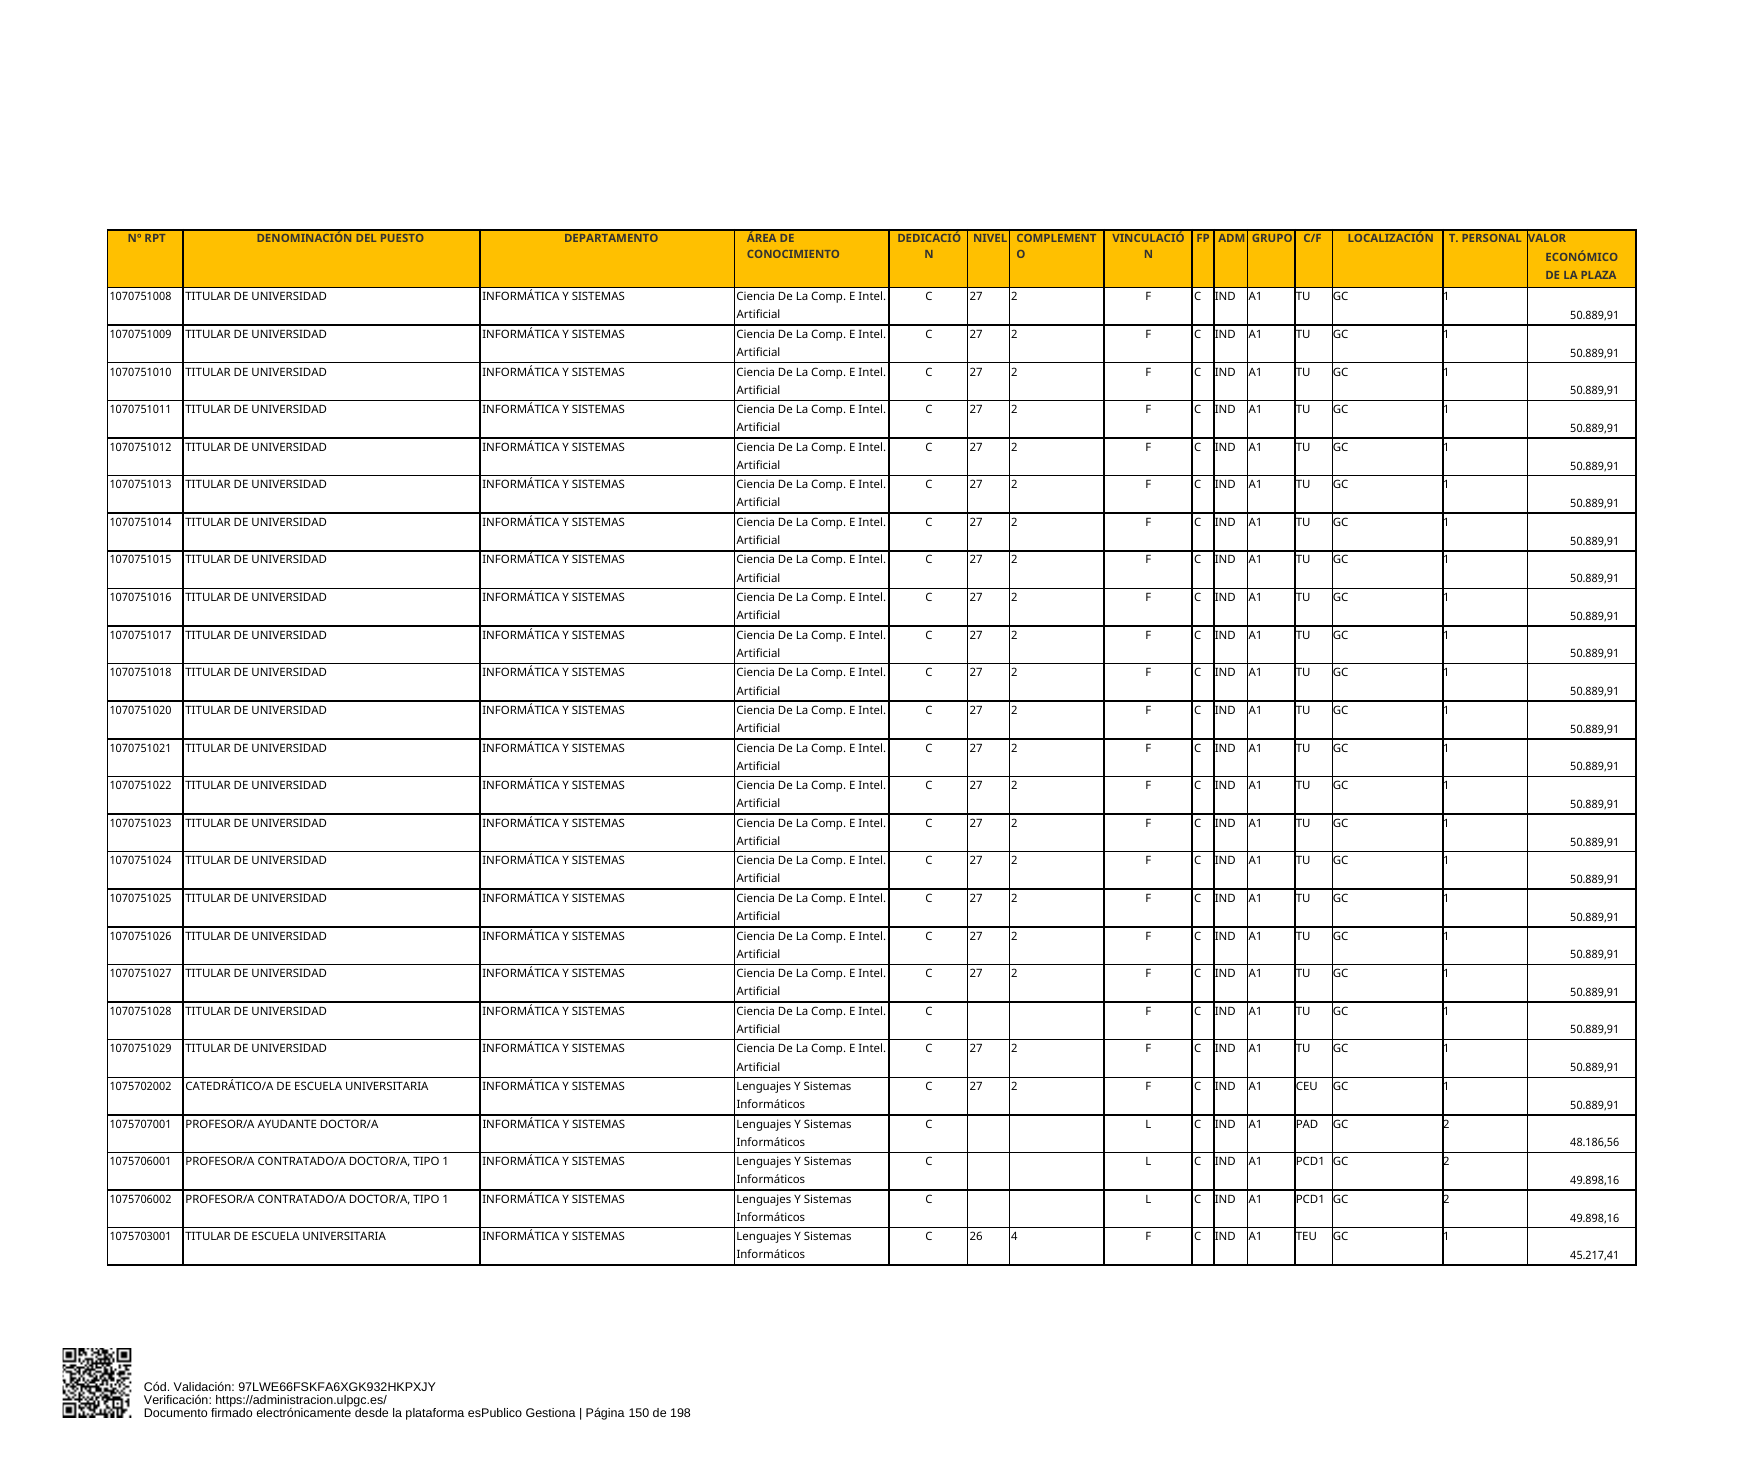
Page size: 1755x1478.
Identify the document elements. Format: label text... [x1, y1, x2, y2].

table_cell 50.889,91 [1528, 288, 1635, 324]
table_header DEDICACIÓN [890, 231, 967, 287]
table_cell 2 [1010, 514, 1103, 550]
table_cell F [1105, 928, 1191, 963]
table_cell 1070751018 [108, 664, 182, 700]
table_cell F [1105, 514, 1191, 550]
table_cell TU [1296, 326, 1332, 362]
table_cell L [1105, 1116, 1191, 1152]
table_cell TITULAR DE UNIVERSIDAD [184, 288, 479, 324]
table_cell TITULAR DE UNIVERSIDAD [184, 965, 479, 1001]
table_cell IND [1215, 326, 1247, 362]
table_cell TU [1296, 702, 1332, 738]
table_cell GC [1333, 363, 1442, 399]
table_cell TITULAR DE ESCUELA UNIVERSITARIA [184, 1228, 479, 1264]
table_cell 2 [1010, 589, 1103, 625]
table_cell C [890, 740, 967, 776]
table_cell A1 [1248, 552, 1294, 587]
table_cell GC [1333, 326, 1442, 362]
table_cell A1 [1248, 627, 1294, 663]
table_cell IND [1215, 627, 1247, 663]
table_cell IND [1215, 965, 1247, 1001]
table_cell INFORMÁTICA Y SISTEMAS [481, 589, 734, 625]
table_cell TU [1296, 965, 1332, 1001]
table_cell 1 [1444, 326, 1527, 362]
table_cell A1 [1248, 514, 1294, 550]
table_cell TU [1296, 1003, 1332, 1039]
table_cell 1070751021 [108, 740, 182, 776]
table_cell 48.186,56 [1528, 1116, 1635, 1152]
table_cell 1075703001 [108, 1228, 182, 1264]
table_cell [968, 1153, 1009, 1189]
table_cell F [1105, 476, 1191, 512]
table_cell 1 [1444, 288, 1527, 324]
table_cell A1 [1248, 1153, 1294, 1189]
table_cell 49.898,16 [1528, 1191, 1635, 1227]
table_header T. PERSONAL [1444, 231, 1527, 287]
table_cell TITULAR DE UNIVERSIDAD [184, 627, 479, 663]
table_cell IND [1215, 928, 1247, 963]
table_cell IND [1215, 401, 1247, 437]
table_cell F [1105, 1040, 1191, 1076]
table_cell C [1193, 1040, 1213, 1076]
table_cell 50.889,91 [1528, 852, 1635, 888]
table_cell 1070751016 [108, 589, 182, 625]
table_cell INFORMÁTICA Y SISTEMAS [481, 815, 734, 851]
table_cell TU [1296, 852, 1332, 888]
table_cell IND [1215, 1228, 1247, 1264]
table_cell A1 [1248, 476, 1294, 512]
table_cell F [1105, 740, 1191, 776]
table_cell 27 [968, 777, 1009, 813]
table_cell 1070751028 [108, 1003, 182, 1039]
table_cell IND [1215, 1078, 1247, 1114]
table_cell 50.889,91 [1528, 777, 1635, 813]
table_cell IND [1215, 664, 1247, 700]
table_cell 27 [968, 890, 1009, 926]
table_cell 1070751013 [108, 476, 182, 512]
table_cell GC [1333, 1078, 1442, 1114]
table_cell Lenguajes Y Sistemas Informáticos [735, 1153, 888, 1189]
table_cell C [890, 1191, 967, 1227]
table_cell TITULAR DE UNIVERSIDAD [184, 777, 479, 813]
table_cell TU [1296, 740, 1332, 776]
table_cell TU [1296, 664, 1332, 700]
table_cell 1 [1444, 401, 1527, 437]
table_cell 1075706002 [108, 1191, 182, 1227]
table_cell 27 [968, 664, 1009, 700]
table_cell TITULAR DE UNIVERSIDAD [184, 702, 479, 738]
table_cell C [1193, 1228, 1213, 1264]
table_cell F [1105, 777, 1191, 813]
table_header COMPLEMENTO [1010, 231, 1103, 287]
table_cell 2 [1444, 1153, 1527, 1189]
table_cell IND [1215, 552, 1247, 587]
table_cell A1 [1248, 890, 1294, 926]
table_cell TITULAR DE UNIVERSIDAD [184, 815, 479, 851]
table_cell C [1193, 1116, 1213, 1152]
table_cell IND [1215, 1191, 1247, 1227]
table_cell TITULAR DE UNIVERSIDAD [184, 326, 479, 362]
table_cell GC [1333, 1228, 1442, 1264]
table_cell 1070751017 [108, 627, 182, 663]
table_cell L [1105, 1153, 1191, 1189]
table_cell INFORMÁTICA Y SISTEMAS [481, 1003, 734, 1039]
table_cell C [1193, 1191, 1213, 1227]
table_cell 1 [1444, 1003, 1527, 1039]
table_cell IND [1215, 439, 1247, 475]
table_cell INFORMÁTICA Y SISTEMAS [481, 627, 734, 663]
table_header VINCULACIÓN [1105, 231, 1191, 287]
table_cell A1 [1248, 928, 1294, 963]
table_cell GC [1333, 928, 1442, 963]
table_cell C [1193, 777, 1213, 813]
table_cell F [1105, 664, 1191, 700]
table_cell C [890, 552, 967, 587]
table_cell CEU [1296, 1078, 1332, 1114]
table_cell Ciencia De La Comp. E Intel. Artificial [735, 777, 888, 813]
table_cell C [1193, 1078, 1213, 1114]
table_cell GC [1333, 1116, 1442, 1152]
table_cell F [1105, 288, 1191, 324]
table_cell 50.889,91 [1528, 1078, 1635, 1114]
table_cell C [1193, 890, 1213, 926]
table_cell A1 [1248, 740, 1294, 776]
table_cell C [1193, 740, 1213, 776]
table_cell C [890, 363, 967, 399]
table_cell Ciencia De La Comp. E Intel. Artificial [735, 552, 888, 587]
table_cell C [890, 852, 967, 888]
table_cell 1 [1444, 852, 1527, 888]
table_cell INFORMÁTICA Y SISTEMAS [481, 928, 734, 963]
table_cell TEU [1296, 1228, 1332, 1264]
table_cell 50.889,91 [1528, 965, 1635, 1001]
table_cell GC [1333, 401, 1442, 437]
table_cell A1 [1248, 1003, 1294, 1039]
table_cell 1070751012 [108, 439, 182, 475]
table_cell C [1193, 965, 1213, 1001]
table_cell 2 [1010, 1078, 1103, 1114]
table_cell TU [1296, 514, 1332, 550]
table_cell C [1193, 363, 1213, 399]
table_cell C [890, 702, 967, 738]
table_cell Ciencia De La Comp. E Intel. Artificial [735, 326, 888, 362]
table_cell F [1105, 589, 1191, 625]
table_cell 27 [968, 439, 1009, 475]
table_cell GC [1333, 1003, 1442, 1039]
table_cell INFORMÁTICA Y SISTEMAS [481, 326, 734, 362]
table_cell 26 [968, 1228, 1009, 1264]
table_cell C [890, 589, 967, 625]
table_cell C [890, 1116, 967, 1152]
table_cell TU [1296, 552, 1332, 587]
table_cell 1 [1444, 363, 1527, 399]
table_cell IND [1215, 1040, 1247, 1076]
table_cell 1 [1444, 1228, 1527, 1264]
table_cell Ciencia De La Comp. E Intel. Artificial [735, 965, 888, 1001]
table_cell GC [1333, 589, 1442, 625]
table_cell 27 [968, 740, 1009, 776]
table_cell 2 [1010, 740, 1103, 776]
table_cell INFORMÁTICA Y SISTEMAS [481, 401, 734, 437]
table_cell 2 [1010, 702, 1103, 738]
table_cell F [1105, 890, 1191, 926]
table_cell C [1193, 928, 1213, 963]
table_cell 2 [1010, 1040, 1103, 1076]
table_cell 2 [1010, 777, 1103, 813]
table_cell TU [1296, 777, 1332, 813]
table_cell 1070751024 [108, 852, 182, 888]
table_cell Ciencia De La Comp. E Intel. Artificial [735, 363, 888, 399]
table_cell TU [1296, 627, 1332, 663]
table_cell C [1193, 664, 1213, 700]
table_cell TU [1296, 589, 1332, 625]
table_cell C [890, 476, 967, 512]
table_cell TU [1296, 815, 1332, 851]
table_cell Ciencia De La Comp. E Intel. Artificial [735, 1003, 888, 1039]
table_cell A1 [1248, 664, 1294, 700]
table_cell A1 [1248, 1040, 1294, 1076]
table_cell TITULAR DE UNIVERSIDAD [184, 1003, 479, 1039]
table_cell 49.898,16 [1528, 1153, 1635, 1189]
table_cell 2 [1010, 363, 1103, 399]
table_cell L [1105, 1191, 1191, 1227]
table_cell TITULAR DE UNIVERSIDAD [184, 476, 479, 512]
table_cell C [1193, 401, 1213, 437]
table_cell TU [1296, 890, 1332, 926]
table_cell 27 [968, 1040, 1009, 1076]
table_cell 4 [1010, 1228, 1103, 1264]
table_cell [1010, 1153, 1103, 1189]
table_cell A1 [1248, 439, 1294, 475]
table_cell A1 [1248, 589, 1294, 625]
table_cell C [890, 664, 967, 700]
table_cell Ciencia De La Comp. E Intel. Artificial [735, 627, 888, 663]
table_cell TITULAR DE UNIVERSIDAD [184, 740, 479, 776]
table_cell 2 [1010, 965, 1103, 1001]
table_cell TU [1296, 401, 1332, 437]
table_cell GC [1333, 740, 1442, 776]
table_cell C [890, 514, 967, 550]
table_cell 1 [1444, 702, 1527, 738]
table_cell F [1105, 815, 1191, 851]
table_cell TU [1296, 363, 1332, 399]
table_cell C [890, 401, 967, 437]
table_cell 1070751008 [108, 288, 182, 324]
table_cell GC [1333, 439, 1442, 475]
table_cell IND [1215, 1153, 1247, 1189]
table_cell GC [1333, 476, 1442, 512]
table_header C/F [1296, 231, 1332, 287]
table_cell F [1105, 401, 1191, 437]
table_cell A1 [1248, 326, 1294, 362]
table_cell IND [1215, 702, 1247, 738]
table_cell 1 [1444, 740, 1527, 776]
table_cell F [1105, 702, 1191, 738]
table_cell Ciencia De La Comp. E Intel. Artificial [735, 401, 888, 437]
table_cell 1 [1444, 514, 1527, 550]
table_cell C [1193, 1153, 1213, 1189]
table_header LOCALIZACIÓN [1333, 231, 1442, 287]
table_cell C [1193, 439, 1213, 475]
table_cell 27 [968, 476, 1009, 512]
table_cell GC [1333, 815, 1442, 851]
table_cell TITULAR DE UNIVERSIDAD [184, 1040, 479, 1076]
table_cell A1 [1248, 1228, 1294, 1264]
table_cell 50.889,91 [1528, 552, 1635, 587]
table_cell C [1193, 589, 1213, 625]
table_cell C [890, 777, 967, 813]
table_cell 1 [1444, 890, 1527, 926]
table_cell A1 [1248, 777, 1294, 813]
table_cell A1 [1248, 1116, 1294, 1152]
table_cell 50.889,91 [1528, 1040, 1635, 1076]
table_cell INFORMÁTICA Y SISTEMAS [481, 1153, 734, 1189]
table_cell C [1193, 852, 1213, 888]
table_cell 2 [1010, 439, 1103, 475]
table_cell GC [1333, 702, 1442, 738]
table_cell 27 [968, 852, 1009, 888]
table_cell F [1105, 363, 1191, 399]
table_cell A1 [1248, 288, 1294, 324]
table_cell 50.889,91 [1528, 627, 1635, 663]
table_cell 27 [968, 627, 1009, 663]
table_cell 50.889,91 [1528, 326, 1635, 362]
table_cell 1070751027 [108, 965, 182, 1001]
table_cell 50.889,91 [1528, 890, 1635, 926]
table_cell C [890, 890, 967, 926]
table_cell INFORMÁTICA Y SISTEMAS [481, 965, 734, 1001]
table_cell 2 [1010, 476, 1103, 512]
table_cell INFORMÁTICA Y SISTEMAS [481, 439, 734, 475]
table_cell TITULAR DE UNIVERSIDAD [184, 514, 479, 550]
table_cell 2 [1010, 815, 1103, 851]
table_cell C [890, 439, 967, 475]
table_cell 2 [1010, 928, 1103, 963]
table_cell INFORMÁTICA Y SISTEMAS [481, 1040, 734, 1076]
table_cell [968, 1116, 1009, 1152]
table_cell C [890, 1228, 967, 1264]
table_cell [1010, 1191, 1103, 1227]
table_cell Ciencia De La Comp. E Intel. Artificial [735, 1040, 888, 1076]
table_cell Ciencia De La Comp. E Intel. Artificial [735, 815, 888, 851]
table_cell IND [1215, 815, 1247, 851]
table_cell C [1193, 326, 1213, 362]
table_cell INFORMÁTICA Y SISTEMAS [481, 852, 734, 888]
table_cell C [1193, 627, 1213, 663]
table_header DEPARTAMENTO [481, 231, 734, 287]
table_cell F [1105, 1078, 1191, 1114]
table_cell 1 [1444, 1040, 1527, 1076]
table_cell TITULAR DE UNIVERSIDAD [184, 589, 479, 625]
table_cell INFORMÁTICA Y SISTEMAS [481, 1078, 734, 1114]
table_cell 50.889,91 [1528, 928, 1635, 963]
table_cell IND [1215, 363, 1247, 399]
table_cell A1 [1248, 852, 1294, 888]
table_cell C [890, 1078, 967, 1114]
table_cell F [1105, 852, 1191, 888]
table_cell IND [1215, 589, 1247, 625]
table_cell INFORMÁTICA Y SISTEMAS [481, 514, 734, 550]
table_cell C [1193, 476, 1213, 512]
table_cell 27 [968, 815, 1009, 851]
table_cell GC [1333, 552, 1442, 587]
table_cell Ciencia De La Comp. E Intel. Artificial [735, 664, 888, 700]
table_cell PROFESOR/A CONTRATADO/A DOCTOR/A, TIPO 1 [184, 1153, 479, 1189]
table_cell 27 [968, 514, 1009, 550]
table_cell GC [1333, 514, 1442, 550]
table_cell GC [1333, 965, 1442, 1001]
table_cell CATEDRÁTICO/A DE ESCUELA UNIVERSITARIA [184, 1078, 479, 1114]
table_cell TITULAR DE UNIVERSIDAD [184, 439, 479, 475]
table_cell [968, 1003, 1009, 1039]
table_cell 1070751015 [108, 552, 182, 587]
table_cell 1070751011 [108, 401, 182, 437]
table_cell TU [1296, 476, 1332, 512]
table_cell 2 [1010, 890, 1103, 926]
table_cell 2 [1010, 326, 1103, 362]
table_cell PROFESOR/A CONTRATADO/A DOCTOR/A, TIPO 1 [184, 1191, 479, 1227]
table_cell IND [1215, 1003, 1247, 1039]
table_cell 1070751009 [108, 326, 182, 362]
table_cell 1070751026 [108, 928, 182, 963]
table_header ÁREA DE CONOCIMIENTO [735, 231, 888, 287]
table_cell TITULAR DE UNIVERSIDAD [184, 552, 479, 587]
table_cell Ciencia De La Comp. E Intel. Artificial [735, 852, 888, 888]
table_cell [1010, 1003, 1103, 1039]
table_cell INFORMÁTICA Y SISTEMAS [481, 476, 734, 512]
table_cell 27 [968, 363, 1009, 399]
table_cell Lenguajes Y Sistemas Informáticos [735, 1116, 888, 1152]
table_cell TITULAR DE UNIVERSIDAD [184, 664, 479, 700]
table_cell IND [1215, 890, 1247, 926]
table_cell 1 [1444, 928, 1527, 963]
table_cell PROFESOR/A AYUDANTE DOCTOR/A [184, 1116, 479, 1152]
table_cell TITULAR DE UNIVERSIDAD [184, 852, 479, 888]
table_cell 2 [1444, 1116, 1527, 1152]
table_cell 1070751023 [108, 815, 182, 851]
table_cell IND [1215, 514, 1247, 550]
table_cell 1 [1444, 589, 1527, 625]
table_cell INFORMÁTICA Y SISTEMAS [481, 664, 734, 700]
table_cell INFORMÁTICA Y SISTEMAS [481, 890, 734, 926]
table_cell 50.889,91 [1528, 401, 1635, 437]
table_cell INFORMÁTICA Y SISTEMAS [481, 740, 734, 776]
table_cell INFORMÁTICA Y SISTEMAS [481, 552, 734, 587]
table_cell 1 [1444, 627, 1527, 663]
table_cell 1070751029 [108, 1040, 182, 1076]
table_cell C [1193, 815, 1213, 851]
table_cell 1070751022 [108, 777, 182, 813]
table_cell Ciencia De La Comp. E Intel. Artificial [735, 514, 888, 550]
table_cell C [890, 1153, 967, 1189]
table_cell INFORMÁTICA Y SISTEMAS [481, 1116, 734, 1152]
table_cell 2 [1010, 552, 1103, 587]
table_cell TU [1296, 288, 1332, 324]
table_cell 27 [968, 965, 1009, 1001]
table_cell 2 [1444, 1191, 1527, 1227]
table_cell INFORMÁTICA Y SISTEMAS [481, 777, 734, 813]
table_cell C [890, 1003, 967, 1039]
table_cell 1 [1444, 965, 1527, 1001]
table_cell 2 [1010, 401, 1103, 437]
table_cell 50.889,91 [1528, 476, 1635, 512]
table_cell Ciencia De La Comp. E Intel. Artificial [735, 288, 888, 324]
table_cell 50.889,91 [1528, 439, 1635, 475]
table_cell 50.889,91 [1528, 664, 1635, 700]
table_cell IND [1215, 740, 1247, 776]
table_cell IND [1215, 777, 1247, 813]
table_header VALOR ECONÓMICO DE LA PLAZA [1528, 231, 1635, 287]
table_cell 50.889,91 [1528, 815, 1635, 851]
table_cell 1070751014 [108, 514, 182, 550]
table_cell Lenguajes Y Sistemas Informáticos [735, 1191, 888, 1227]
table_cell 50.889,91 [1528, 740, 1635, 776]
table_cell 1 [1444, 815, 1527, 851]
table_cell F [1105, 627, 1191, 663]
table_cell 1 [1444, 777, 1527, 813]
table_header ADM [1215, 231, 1247, 287]
table_cell C [1193, 1003, 1213, 1039]
table_cell C [890, 326, 967, 362]
table_cell 1 [1444, 1078, 1527, 1114]
table_cell F [1105, 439, 1191, 475]
table_cell 27 [968, 288, 1009, 324]
table_cell IND [1215, 476, 1247, 512]
table_cell 1070751025 [108, 890, 182, 926]
table_cell 2 [1010, 852, 1103, 888]
table_cell A1 [1248, 702, 1294, 738]
table_cell F [1105, 1228, 1191, 1264]
table_cell 1075702002 [108, 1078, 182, 1114]
table_cell C [890, 928, 967, 963]
table_cell A1 [1248, 815, 1294, 851]
table_cell IND [1215, 852, 1247, 888]
table_cell Lenguajes Y Sistemas Informáticos [735, 1228, 888, 1264]
table_cell 2 [1010, 288, 1103, 324]
table_cell 27 [968, 589, 1009, 625]
table_cell A1 [1248, 1078, 1294, 1114]
table_cell GC [1333, 777, 1442, 813]
table_cell 1 [1444, 476, 1527, 512]
table_cell C [890, 627, 967, 663]
table_cell [1010, 1116, 1103, 1152]
table_cell F [1105, 326, 1191, 362]
table_cell 1070751020 [108, 702, 182, 738]
table_cell 50.889,91 [1528, 514, 1635, 550]
table_cell A1 [1248, 401, 1294, 437]
table_cell 50.889,91 [1528, 363, 1635, 399]
table_header NIVEL [968, 231, 1009, 287]
table_cell 27 [968, 928, 1009, 963]
table_cell Ciencia De La Comp. E Intel. Artificial [735, 928, 888, 963]
table_cell GC [1333, 1191, 1442, 1227]
table_cell 1075706001 [108, 1153, 182, 1189]
table_cell C [890, 965, 967, 1001]
table_cell 1070751010 [108, 363, 182, 399]
table_cell 2 [1010, 627, 1103, 663]
table_cell 2 [1010, 664, 1103, 700]
table_header GRUPO [1248, 231, 1294, 287]
table_cell TU [1296, 928, 1332, 963]
table_cell 50.889,91 [1528, 1003, 1635, 1039]
table_cell GC [1333, 664, 1442, 700]
table_cell C [1193, 702, 1213, 738]
table_cell 27 [968, 326, 1009, 362]
table_cell TU [1296, 439, 1332, 475]
table_cell 27 [968, 401, 1009, 437]
table_cell IND [1215, 288, 1247, 324]
table_cell TITULAR DE UNIVERSIDAD [184, 928, 479, 963]
table_cell F [1105, 552, 1191, 587]
table_cell 1 [1444, 552, 1527, 587]
table_cell INFORMÁTICA Y SISTEMAS [481, 1191, 734, 1227]
table_cell C [890, 1040, 967, 1076]
table_cell 27 [968, 702, 1009, 738]
table_cell PAD [1296, 1116, 1332, 1152]
table_cell A1 [1248, 965, 1294, 1001]
table_cell GC [1333, 1040, 1442, 1076]
table_cell Ciencia De La Comp. E Intel. Artificial [735, 476, 888, 512]
table_cell TITULAR DE UNIVERSIDAD [184, 890, 479, 926]
table_cell GC [1333, 852, 1442, 888]
table_header Nº RPT [108, 231, 182, 287]
table_cell PCD1 [1296, 1191, 1332, 1227]
table_cell C [1193, 552, 1213, 587]
table_cell [968, 1191, 1009, 1227]
table_cell Ciencia De La Comp. E Intel. Artificial [735, 702, 888, 738]
table_cell C [1193, 288, 1213, 324]
table_cell GC [1333, 627, 1442, 663]
table_cell 50.889,91 [1528, 589, 1635, 625]
table_cell F [1105, 965, 1191, 1001]
table_cell C [1193, 514, 1213, 550]
table_cell TITULAR DE UNIVERSIDAD [184, 401, 479, 437]
table_cell Ciencia De La Comp. E Intel. Artificial [735, 439, 888, 475]
table_cell A1 [1248, 363, 1294, 399]
table_cell GC [1333, 890, 1442, 926]
table_cell PCD1 [1296, 1153, 1332, 1189]
table_cell GC [1333, 288, 1442, 324]
table_cell Ciencia De La Comp. E Intel. Artificial [735, 890, 888, 926]
table_cell C [890, 815, 967, 851]
table_cell INFORMÁTICA Y SISTEMAS [481, 1228, 734, 1264]
table_cell TU [1296, 1040, 1332, 1076]
table_cell Ciencia De La Comp. E Intel. Artificial [735, 740, 888, 776]
table_cell 1075707001 [108, 1116, 182, 1152]
table_cell Lenguajes Y Sistemas Informáticos [735, 1078, 888, 1114]
table_cell 1 [1444, 439, 1527, 475]
table_cell F [1105, 1003, 1191, 1039]
table_cell C [890, 288, 967, 324]
table_cell A1 [1248, 1191, 1294, 1227]
table_cell 45.217,41 [1528, 1228, 1635, 1264]
table_cell 27 [968, 552, 1009, 587]
table_cell 27 [968, 1078, 1009, 1114]
table_cell 1 [1444, 664, 1527, 700]
table_header FP [1193, 231, 1213, 287]
table_cell TITULAR DE UNIVERSIDAD [184, 363, 479, 399]
table_cell INFORMÁTICA Y SISTEMAS [481, 702, 734, 738]
table_cell INFORMÁTICA Y SISTEMAS [481, 363, 734, 399]
table_cell 50.889,91 [1528, 702, 1635, 738]
table_cell INFORMÁTICA Y SISTEMAS [481, 288, 734, 324]
table_cell Ciencia De La Comp. E Intel. Artificial [735, 589, 888, 625]
table_header DENOMINACIÓN DEL PUESTO [184, 231, 479, 287]
table_cell IND [1215, 1116, 1247, 1152]
table_cell GC [1333, 1153, 1442, 1189]
